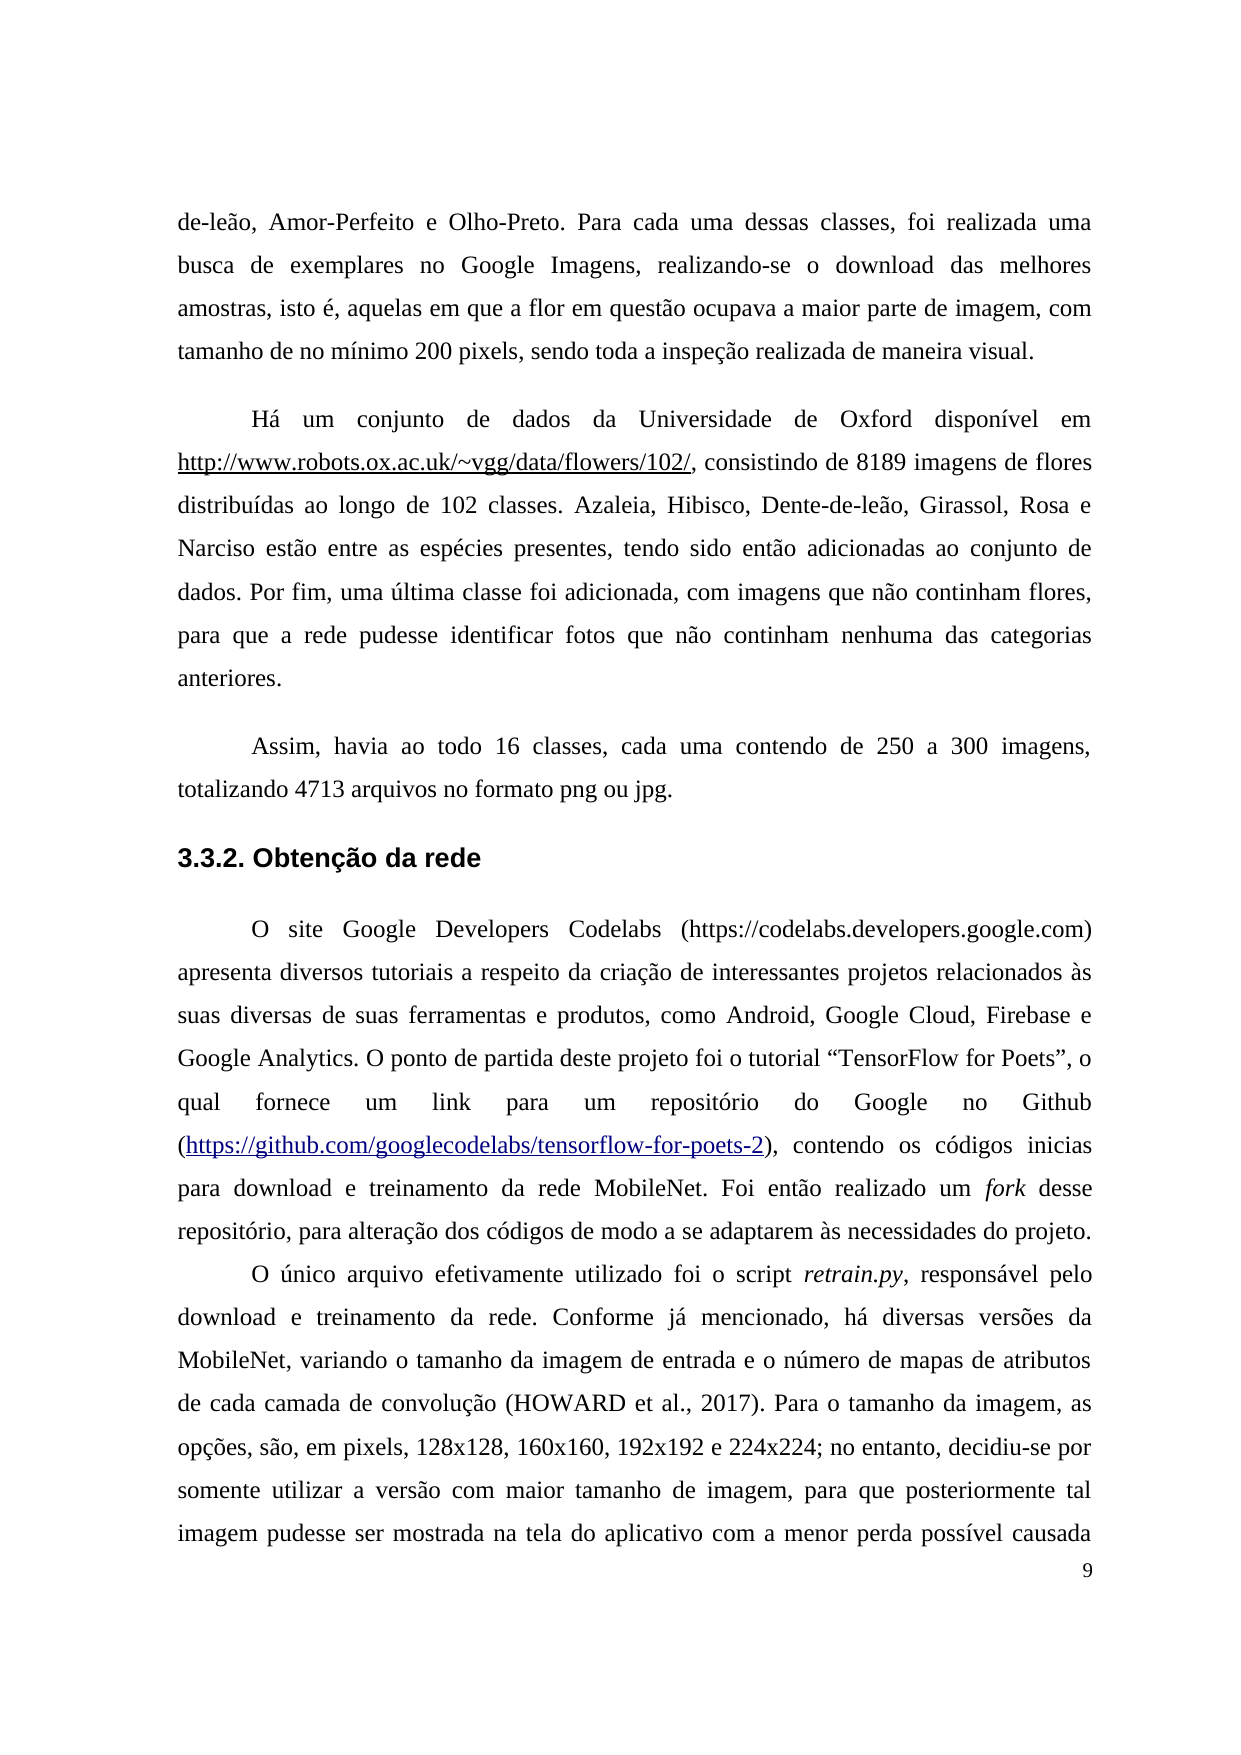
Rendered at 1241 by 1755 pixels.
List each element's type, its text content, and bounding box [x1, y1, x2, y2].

text O site Google Developers Codelabs (https://codelabs.developers.google.com) apresenta diversos tutoriais a respeito da criação de interessantes projetos relacionados às suas diversas de suas ferramentas e produtos, como Android, Google Cloud, Firebase e Google Analytics. O ponto de partida deste projeto foi o tutorial “TensorFlow for Poets”, o qual fornece um link para um repositório do Google no Github (https://github.com/googlecodelabs/tensorflow-for-poets-2), contendo os códigos inicias para download e treinamento da rede MobileNet. Foi então realizado um fork desse repositório, para alteração dos códigos de modo a se adaptarem às necessidades do projeto. O único arquivo efetivamente utilizado foi o script retrain.py, responsável pelo download e treinamento da rede. Conforme já mencionado, há diversas versões da MobileNet, variando o tamanho da imagem de entrada e o número de mapas de atributos de cada camada de convolução (HOWARD et al., 2017). Para o tamanho da imagem, as opções, são, em pixels, 128x128, 160x160, 192x192 e 224x224; no entanto, decidiu-se por somente utilizar a versão com maior tamanho de imagem, para que posteriormente tal imagem pudesse ser mostrada na tela do aplicativo com a menor perda possível causada [177, 914, 1093, 1547]
text Há um conjunto de dados da Universidade de Oxford disponível em http://www.robots.ox.ac.uk/~vgg/data/flowers/102/, consistindo de 8189 imagens de flores distribuídas ao longo de 102 classes. Azaleia, Hibisco, Dente-de-leão, Girassol, Rosa e Narciso estão entre as espécies presentes, tendo sido então adicionadas ao conjunto de dados. Por fim, uma última classe foi adicionada, com imagens que não continham flores, para que a rede pudesse identificar fotos que não continham nenhuma das categorias anteriores. [177, 404, 1093, 692]
subtitle 3.3.2. Obtenção da rede [177, 842, 1093, 873]
text de-leão, Amor-Perfeito e Olho-Preto. Para cada uma dessas classes, foi realizada uma busca de exemplares no Google Imagens, realizando-se o download das melhores amostras, isto é, aquelas em que a flor em questão ocupava a maior parte de imagem, com tamanho de no mínimo 200 pixels, sendo toda a inspeção realizada de maneira visual. [177, 207, 1093, 365]
text Assim, havia ao todo 16 classes, cada uma contendo de 250 a 300 imagens, totalizando 4713 arquivos no formato png ou jpg. [177, 731, 1093, 803]
